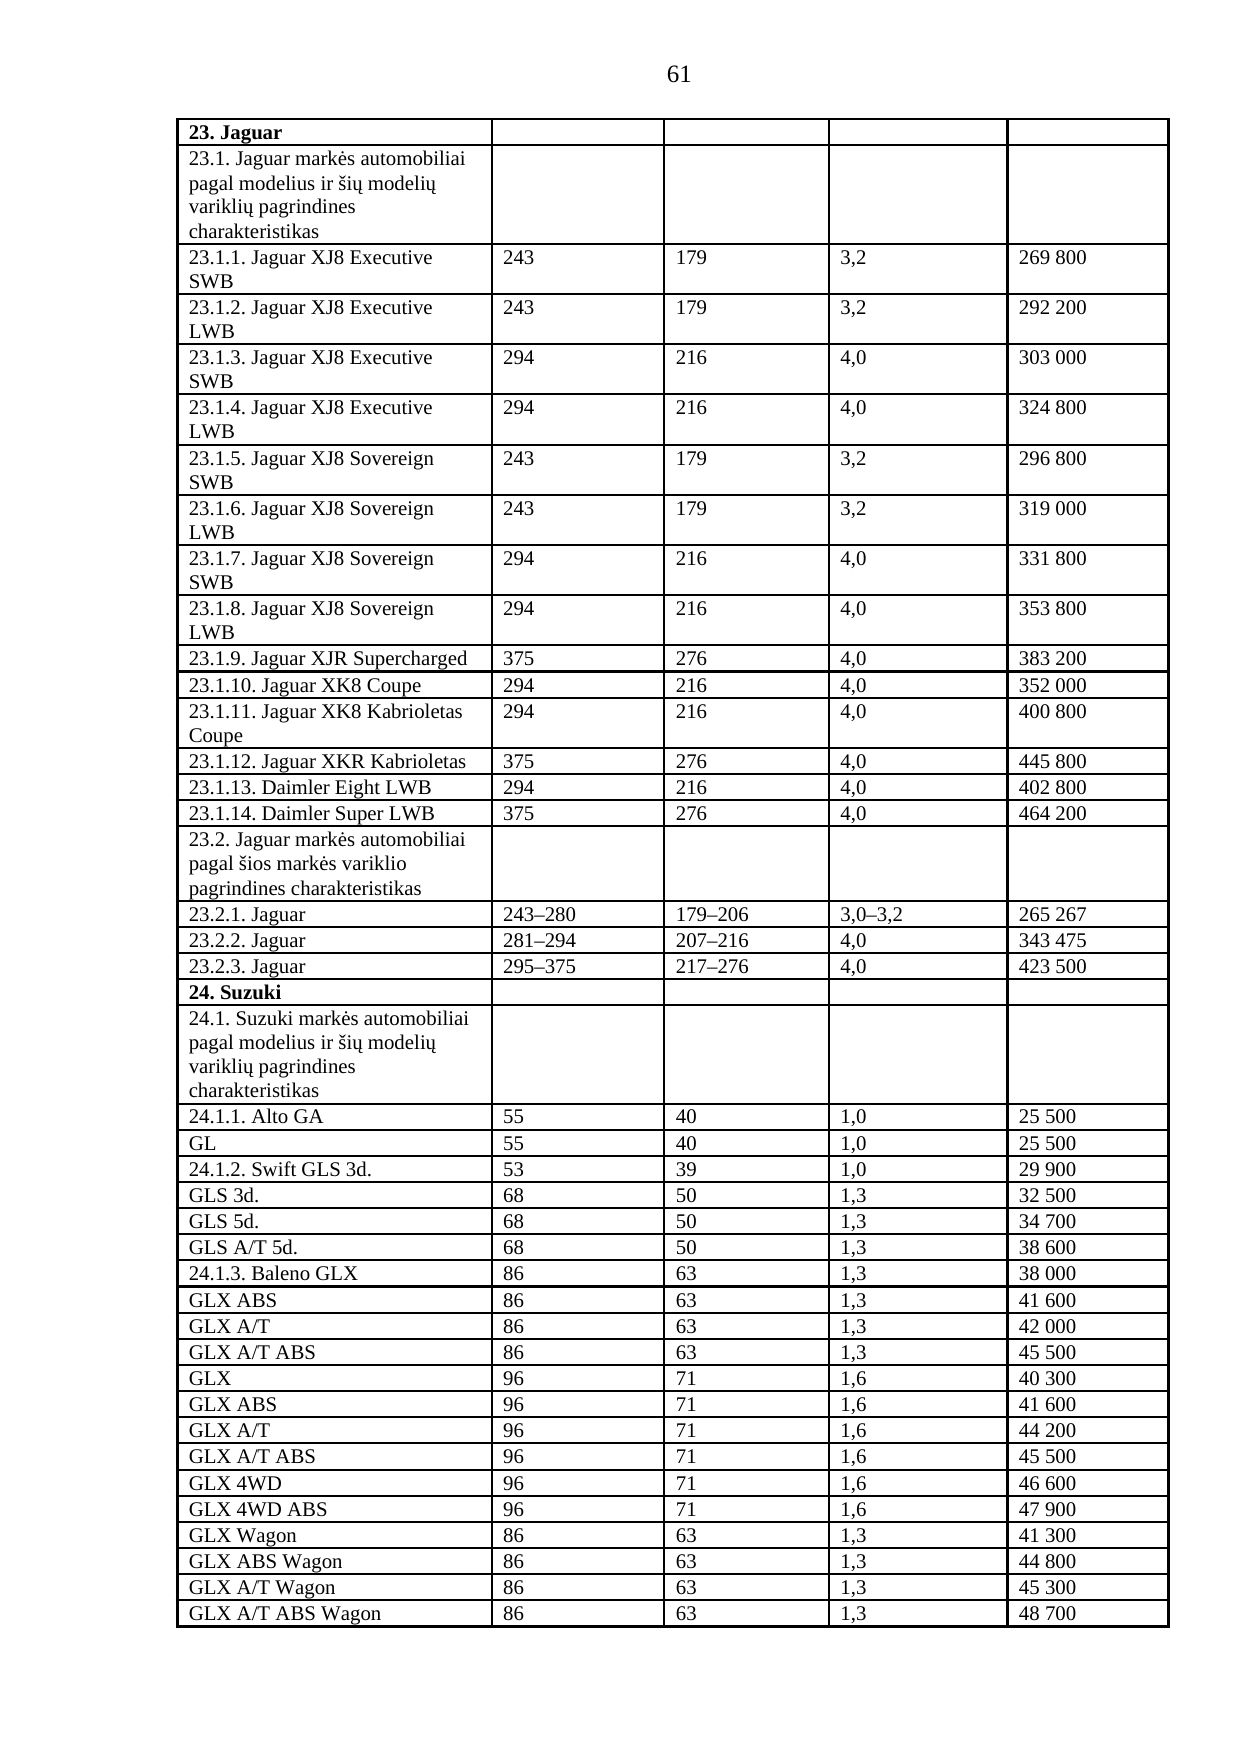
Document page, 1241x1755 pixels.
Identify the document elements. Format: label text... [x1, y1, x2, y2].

table_cell 4,0 [830, 673, 1006, 697]
table_cell 23. Jaguar [179, 120, 491, 144]
table_cell 44 800 [1009, 1549, 1167, 1573]
table_cell 86 [493, 1523, 663, 1547]
table_cell 4,0 [830, 928, 1006, 952]
table_cell [830, 827, 1006, 899]
table_cell 276 [665, 749, 828, 773]
table_cell 423 500 [1009, 954, 1167, 978]
table_cell 3,2 [830, 496, 1006, 544]
table_cell 4,0 [830, 699, 1006, 747]
table_cell 86 [493, 1314, 663, 1338]
table_cell 23.1.4. Jaguar XJ8 Executive LWB [179, 395, 491, 443]
table_cell 29 900 [1009, 1157, 1167, 1181]
table_cell 39 [665, 1157, 828, 1181]
table_cell 96 [493, 1471, 663, 1494]
table_cell 1,3 [830, 1288, 1006, 1312]
table_cell 296 800 [1009, 446, 1167, 494]
table_cell [665, 980, 828, 1004]
table_cell 23.2.1. Jaguar [179, 902, 491, 926]
table_cell 1,6 [830, 1392, 1006, 1416]
table_cell [493, 120, 663, 144]
table_cell GLX A/T ABS [179, 1444, 491, 1468]
table_cell 41 600 [1009, 1288, 1167, 1312]
table_cell 50 [665, 1209, 828, 1233]
table_cell 1,6 [830, 1497, 1006, 1521]
table_cell GLX ABS Wagon [179, 1549, 491, 1573]
table_cell 1,3 [830, 1314, 1006, 1338]
table_cell 295–375 [493, 954, 663, 978]
table_cell [665, 146, 828, 243]
table_cell 4,0 [830, 801, 1006, 825]
table_cell 207–216 [665, 928, 828, 952]
table_cell 4,0 [830, 954, 1006, 978]
table_cell 50 [665, 1235, 828, 1259]
table_cell 86 [493, 1549, 663, 1573]
table_cell 400 800 [1009, 699, 1167, 747]
table_cell 34 700 [1009, 1209, 1167, 1233]
table_cell 23.2. Jaguar markės automobiliai pagal šios markės variklio pagrindines charakteristikas [179, 827, 491, 899]
table_cell 23.1.13. Daimler Eight LWB [179, 775, 491, 799]
table_cell 86 [493, 1288, 663, 1312]
table_cell 63 [665, 1601, 828, 1625]
table_cell 55 [493, 1105, 663, 1128]
table_cell 44 200 [1009, 1418, 1167, 1442]
table_cell 179 [665, 295, 828, 343]
table_cell 294 [493, 596, 663, 644]
table_cell 343 475 [1009, 928, 1167, 952]
table_cell GLX 4WD [179, 1471, 491, 1494]
table_cell 38 000 [1009, 1261, 1167, 1285]
table_cell GLS 3d. [179, 1183, 491, 1207]
table_cell 1,0 [830, 1157, 1006, 1181]
table_cell [1009, 1006, 1167, 1102]
table_cell 63 [665, 1314, 828, 1338]
table_cell 71 [665, 1444, 828, 1468]
table_cell [1009, 120, 1167, 144]
table_cell 4,0 [830, 395, 1006, 443]
table_cell 276 [665, 801, 828, 825]
table_cell 71 [665, 1418, 828, 1442]
table_cell 23.1.8. Jaguar XJ8 Sovereign LWB [179, 596, 491, 644]
table_cell 1,3 [830, 1261, 1006, 1285]
table_cell 23.1.12. Jaguar XKR Kabrioletas [179, 749, 491, 773]
table_cell 294 [493, 546, 663, 594]
table_cell 216 [665, 775, 828, 799]
table_cell 86 [493, 1340, 663, 1364]
table_cell 1,3 [830, 1235, 1006, 1259]
table_cell 375 [493, 646, 663, 670]
table_cell 1,6 [830, 1471, 1006, 1494]
table_cell 265 267 [1009, 902, 1167, 926]
table_cell 319 000 [1009, 496, 1167, 544]
table_cell 353 800 [1009, 596, 1167, 644]
table_cell 179–206 [665, 902, 828, 926]
table_cell [1009, 827, 1167, 899]
table_cell 23.1.1. Jaguar XJ8 Executive SWB [179, 245, 491, 293]
table_cell 276 [665, 646, 828, 670]
table_cell 23.1.9. Jaguar XJR Supercharged [179, 646, 491, 670]
table_cell 4,0 [830, 345, 1006, 393]
table_cell 96 [493, 1444, 663, 1468]
table_cell 40 300 [1009, 1366, 1167, 1390]
table_cell 445 800 [1009, 749, 1167, 773]
table_cell 324 800 [1009, 395, 1167, 443]
table_cell 294 [493, 395, 663, 443]
table_cell 63 [665, 1288, 828, 1312]
table_cell GL [179, 1131, 491, 1155]
table_cell GLX 4WD ABS [179, 1497, 491, 1521]
table_cell GLX A/T ABS [179, 1340, 491, 1364]
table_cell 4,0 [830, 596, 1006, 644]
table_cell 23.1.3. Jaguar XJ8 Executive SWB [179, 345, 491, 393]
table_cell [830, 1006, 1006, 1102]
table_cell 24.1.1. Alto GA [179, 1105, 491, 1128]
table_cell 71 [665, 1471, 828, 1494]
table_cell 24.1.2. Swift GLS 3d. [179, 1157, 491, 1181]
table_cell 331 800 [1009, 546, 1167, 594]
table_cell 179 [665, 496, 828, 544]
table_cell 216 [665, 546, 828, 594]
table_cell 23.1.7. Jaguar XJ8 Sovereign SWB [179, 546, 491, 594]
table_cell 1,0 [830, 1105, 1006, 1128]
table_cell 46 600 [1009, 1471, 1167, 1494]
table_cell GLX [179, 1366, 491, 1390]
table_cell 216 [665, 673, 828, 697]
table_cell 4,0 [830, 775, 1006, 799]
table_cell 48 700 [1009, 1601, 1167, 1625]
table_cell 68 [493, 1209, 663, 1233]
table_cell 55 [493, 1131, 663, 1155]
table_cell 294 [493, 699, 663, 747]
table_cell 179 [665, 245, 828, 293]
table_cell [665, 827, 828, 899]
table_cell 402 800 [1009, 775, 1167, 799]
table_cell GLX A/T Wagon [179, 1575, 491, 1599]
table_cell 96 [493, 1366, 663, 1390]
table_cell [493, 1006, 663, 1102]
table_cell 32 500 [1009, 1183, 1167, 1207]
table_cell GLS 5d. [179, 1209, 491, 1233]
table_cell 68 [493, 1235, 663, 1259]
table_cell 4,0 [830, 546, 1006, 594]
table_cell 375 [493, 801, 663, 825]
table_cell 41 600 [1009, 1392, 1167, 1416]
table_cell 216 [665, 596, 828, 644]
table_cell 45 500 [1009, 1444, 1167, 1468]
table_cell 24.1. Suzuki markės automobiliai pagal modelius ir šių modelių variklių pagrindines charakteristikas [179, 1006, 491, 1102]
table_cell 68 [493, 1183, 663, 1207]
table_cell 383 200 [1009, 646, 1167, 670]
table_cell GLX A/T ABS Wagon [179, 1601, 491, 1625]
table_cell 1,3 [830, 1575, 1006, 1599]
table_cell 86 [493, 1261, 663, 1285]
table_cell 53 [493, 1157, 663, 1181]
table_cell 1,3 [830, 1183, 1006, 1207]
table_cell 4,0 [830, 646, 1006, 670]
table_cell GLX ABS [179, 1392, 491, 1416]
table_cell 292 200 [1009, 295, 1167, 343]
table_cell 3,2 [830, 446, 1006, 494]
table_cell 71 [665, 1497, 828, 1521]
table_cell 1,3 [830, 1601, 1006, 1625]
table_cell 1,3 [830, 1523, 1006, 1547]
table_cell GLX A/T [179, 1314, 491, 1338]
table_cell 303 000 [1009, 345, 1167, 393]
table_cell GLX A/T [179, 1418, 491, 1442]
table_cell 23.1.14. Daimler Super LWB [179, 801, 491, 825]
table_cell 464 200 [1009, 801, 1167, 825]
table_cell 63 [665, 1575, 828, 1599]
table_cell [830, 980, 1006, 1004]
table_cell 23.1.6. Jaguar XJ8 Sovereign LWB [179, 496, 491, 544]
table_cell 40 [665, 1105, 828, 1128]
table_cell GLX Wagon [179, 1523, 491, 1547]
table_cell [830, 146, 1006, 243]
table_cell 96 [493, 1418, 663, 1442]
table_cell 96 [493, 1392, 663, 1416]
table_cell 25 500 [1009, 1105, 1167, 1128]
table_cell [1009, 980, 1167, 1004]
table_cell [830, 120, 1006, 144]
table_cell 269 800 [1009, 245, 1167, 293]
table_cell 23.1.11. Jaguar XK8 Kabrioletas Coupe [179, 699, 491, 747]
table_cell 47 900 [1009, 1497, 1167, 1521]
table_cell 63 [665, 1549, 828, 1573]
table_cell 352 000 [1009, 673, 1167, 697]
table_cell 86 [493, 1575, 663, 1599]
table_cell 243 [493, 245, 663, 293]
table_cell [493, 146, 663, 243]
table_cell 3,0–3,2 [830, 902, 1006, 926]
table_cell 1,3 [830, 1549, 1006, 1573]
table_cell 25 500 [1009, 1131, 1167, 1155]
table_cell 71 [665, 1392, 828, 1416]
table_cell 45 300 [1009, 1575, 1167, 1599]
table_cell 23.2.2. Jaguar [179, 928, 491, 952]
table_cell 38 600 [1009, 1235, 1167, 1259]
table_cell [1009, 146, 1167, 243]
table_cell 63 [665, 1261, 828, 1285]
table_cell 40 [665, 1131, 828, 1155]
table_cell 23.1.10. Jaguar XK8 Coupe [179, 673, 491, 697]
table_cell 281–294 [493, 928, 663, 952]
table_cell [665, 1006, 828, 1102]
table_cell GLX ABS [179, 1288, 491, 1312]
table_cell 23.1.5. Jaguar XJ8 Sovereign SWB [179, 446, 491, 494]
table_cell 3,2 [830, 245, 1006, 293]
table_cell 1,6 [830, 1418, 1006, 1442]
table_cell [493, 980, 663, 1004]
table_cell 3,2 [830, 295, 1006, 343]
table_cell 243–280 [493, 902, 663, 926]
table_cell 41 300 [1009, 1523, 1167, 1547]
table_cell 71 [665, 1366, 828, 1390]
table_cell [493, 827, 663, 899]
table_cell 243 [493, 496, 663, 544]
table_cell 243 [493, 295, 663, 343]
table_cell 1,3 [830, 1209, 1006, 1233]
table_cell 24.1.3. Baleno GLX [179, 1261, 491, 1285]
table_cell 96 [493, 1497, 663, 1521]
table_cell 216 [665, 345, 828, 393]
table_cell 86 [493, 1601, 663, 1625]
table_cell GLS A/T 5d. [179, 1235, 491, 1259]
table_cell 42 000 [1009, 1314, 1167, 1338]
table_cell 179 [665, 446, 828, 494]
table_cell 23.2.3. Jaguar [179, 954, 491, 978]
table_cell 1,6 [830, 1366, 1006, 1390]
table_cell 243 [493, 446, 663, 494]
table_cell 23.1.2. Jaguar XJ8 Executive LWB [179, 295, 491, 343]
table_cell 217–276 [665, 954, 828, 978]
table_cell [665, 120, 828, 144]
table_cell 63 [665, 1340, 828, 1364]
table_cell 23.1. Jaguar markės automobiliai pagal modelius ir šių modelių variklių pagrindines charakteristikas [179, 146, 491, 243]
table_cell 1,0 [830, 1131, 1006, 1155]
table_cell 4,0 [830, 749, 1006, 773]
table_cell 45 500 [1009, 1340, 1167, 1364]
table_cell 50 [665, 1183, 828, 1207]
table_cell 294 [493, 775, 663, 799]
table_cell 1,3 [830, 1340, 1006, 1364]
table_cell 216 [665, 699, 828, 747]
table_cell 216 [665, 395, 828, 443]
table_cell 294 [493, 345, 663, 393]
table_cell 294 [493, 673, 663, 697]
table_cell 375 [493, 749, 663, 773]
table_cell 63 [665, 1523, 828, 1547]
table_cell 1,6 [830, 1444, 1006, 1468]
table_cell 24. Suzuki [179, 980, 491, 1004]
